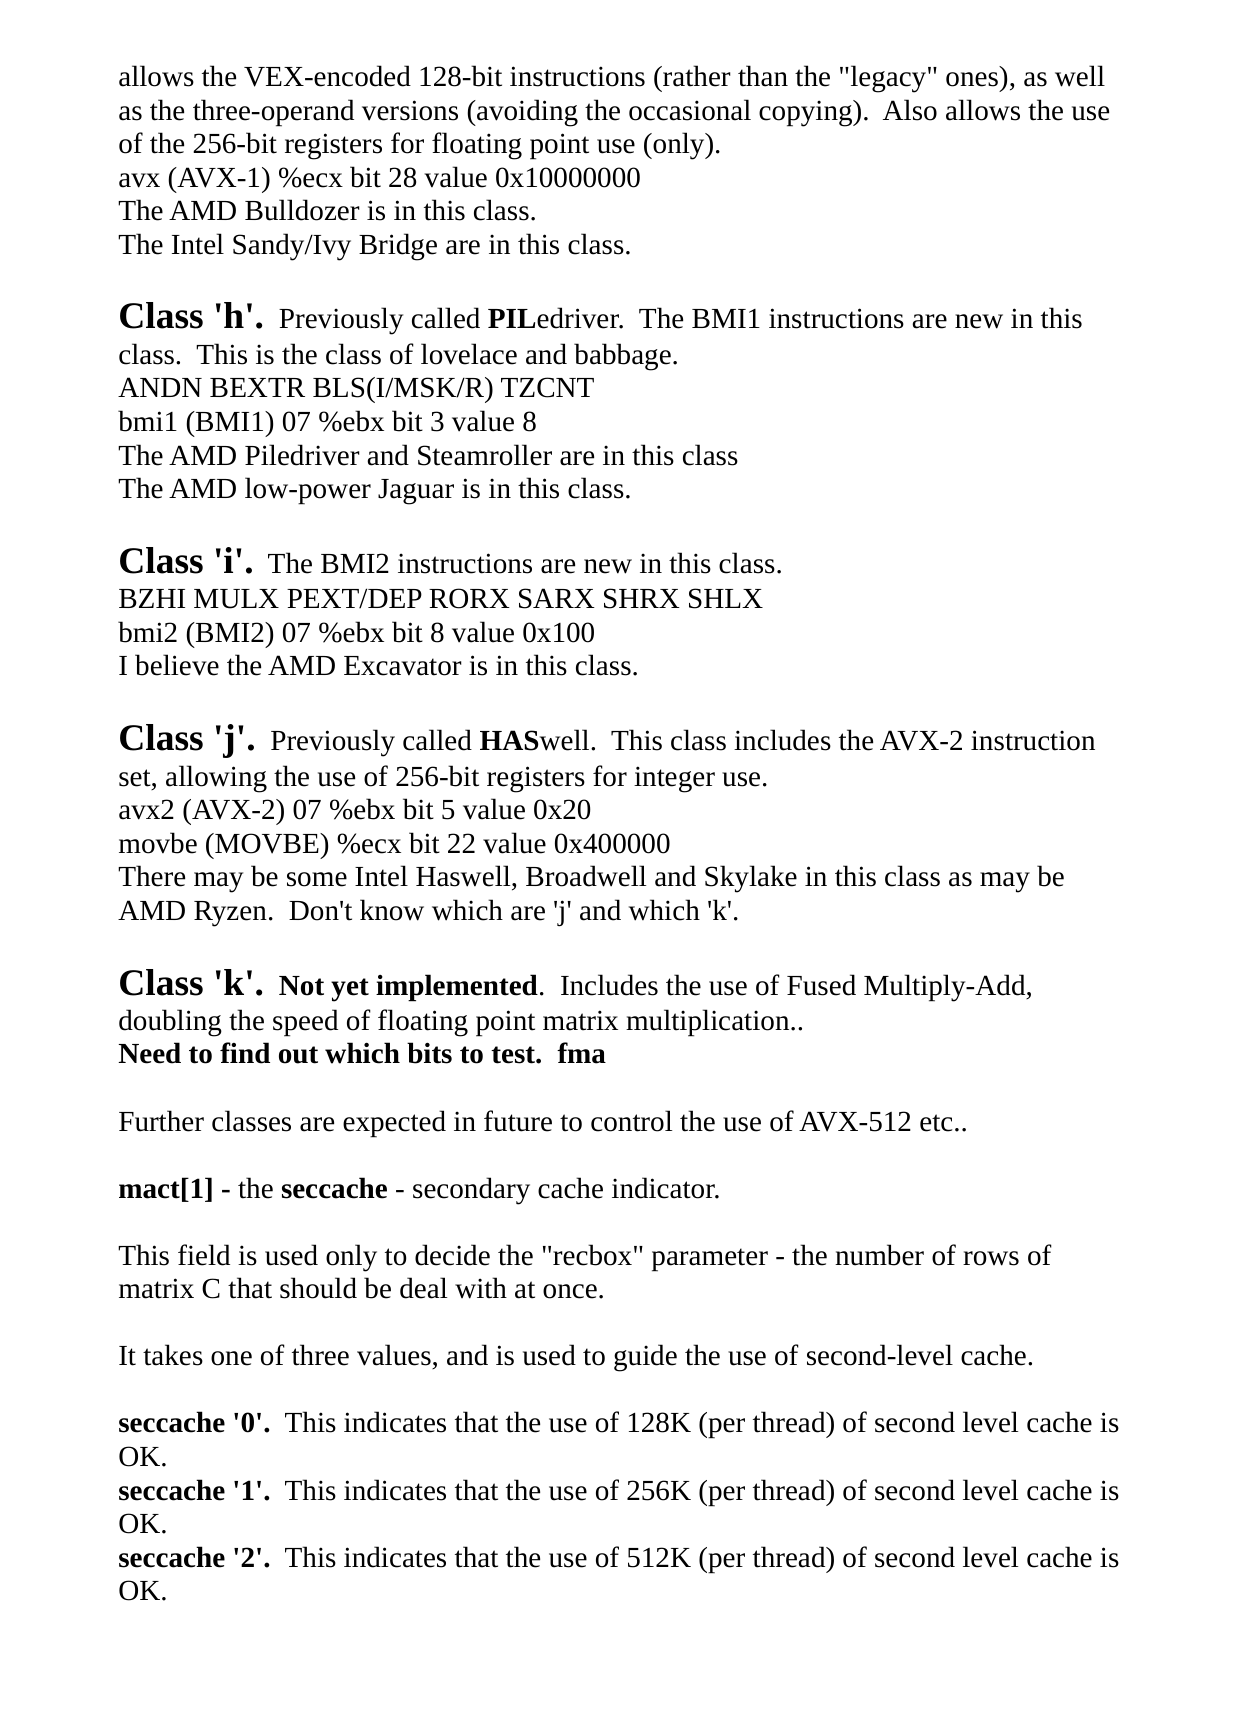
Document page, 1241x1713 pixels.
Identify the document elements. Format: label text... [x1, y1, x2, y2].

text seccache '0'. This indicates that the use of 128K (per thread) of second level cache is OK. [118, 1406, 1122, 1473]
text bmi2 (BMI2) 07 %ebx bit 8 value 0x100 [118, 615, 1122, 648]
text This field is used only to decide the "recbox" parameter - the number of rows of matrix C that should be deal with at once. [118, 1238, 1122, 1305]
text The AMD low-power Jaguar is in this class. [118, 471, 1122, 505]
text seccache '1'. This indicates that the use of 256K (per thread) of second level cache is OK. [118, 1473, 1122, 1540]
text It takes one of three values, and is used to guide the use of second-level cache. [118, 1338, 1122, 1372]
text The AMD Bulldozer is in this class. [118, 193, 1122, 227]
text BZHI MULX PEXT/DEP RORX SARX SHRX SHLX [118, 581, 1122, 615]
text Class 'k'. Not yet implemented. Includes the use of Fused Multiply-Add, doubling the speed of floating point matrix multiplication.. [118, 960, 1122, 1037]
text bmi1 (BMI1) 07 %ebx bit 3 value 8 [118, 404, 1122, 438]
text movbe (MOVBE) %ecx bit 22 value 0x400000 [118, 826, 1122, 859]
text Need to find out which bits to test. fma [118, 1037, 1122, 1070]
text Class 'i'. The BMI2 instructions are new in this class. [118, 538, 1122, 581]
text ANDN BEXTR BLS(I/MSK/R) TZCNT [118, 371, 1122, 404]
text Further classes are expected in future to control the use of AVX-512 etc.. [118, 1104, 1122, 1137]
text avx (AVX-1) %ecx bit 28 value 0x10000000 [118, 160, 1122, 193]
text The AMD Piledriver and Steamroller are in this class [118, 438, 1122, 471]
text Class 'h'. Previously called PILedriver. The BMI1 instructions are new in this class. This is the class of lovelace and babbage. [118, 294, 1122, 371]
text The Intel Sandy/Ivy Bridge are in this class. [118, 227, 1122, 260]
text allows the VEX-encoded 128-bit instructions (rather than the "legacy" ones), as well as the three-operand versions (avoiding the occasional copying). Also allows the use of the 256-bit registers for floating point use (only). [118, 59, 1122, 160]
text There may be some Intel Haswell, Broadwell and Skylake in this class as may be AMD Ryzen. Don't know which are 'j' and which 'k'. [118, 859, 1122, 926]
text I believe the AMD Excavator is in this class. [118, 648, 1122, 682]
text mact[1] - the seccache - secondary cache indicator. [118, 1171, 1122, 1204]
text Class 'j'. Previously called HASwell. This class includes the AVX-2 instruction set, allowing the use of 256-bit registers for integer use. [118, 716, 1122, 792]
text seccache '2'. This indicates that the use of 512K (per thread) of second level cache is OK. [118, 1540, 1122, 1607]
text avx2 (AVX-2) 07 %ebx bit 5 value 0x20 [118, 792, 1122, 826]
